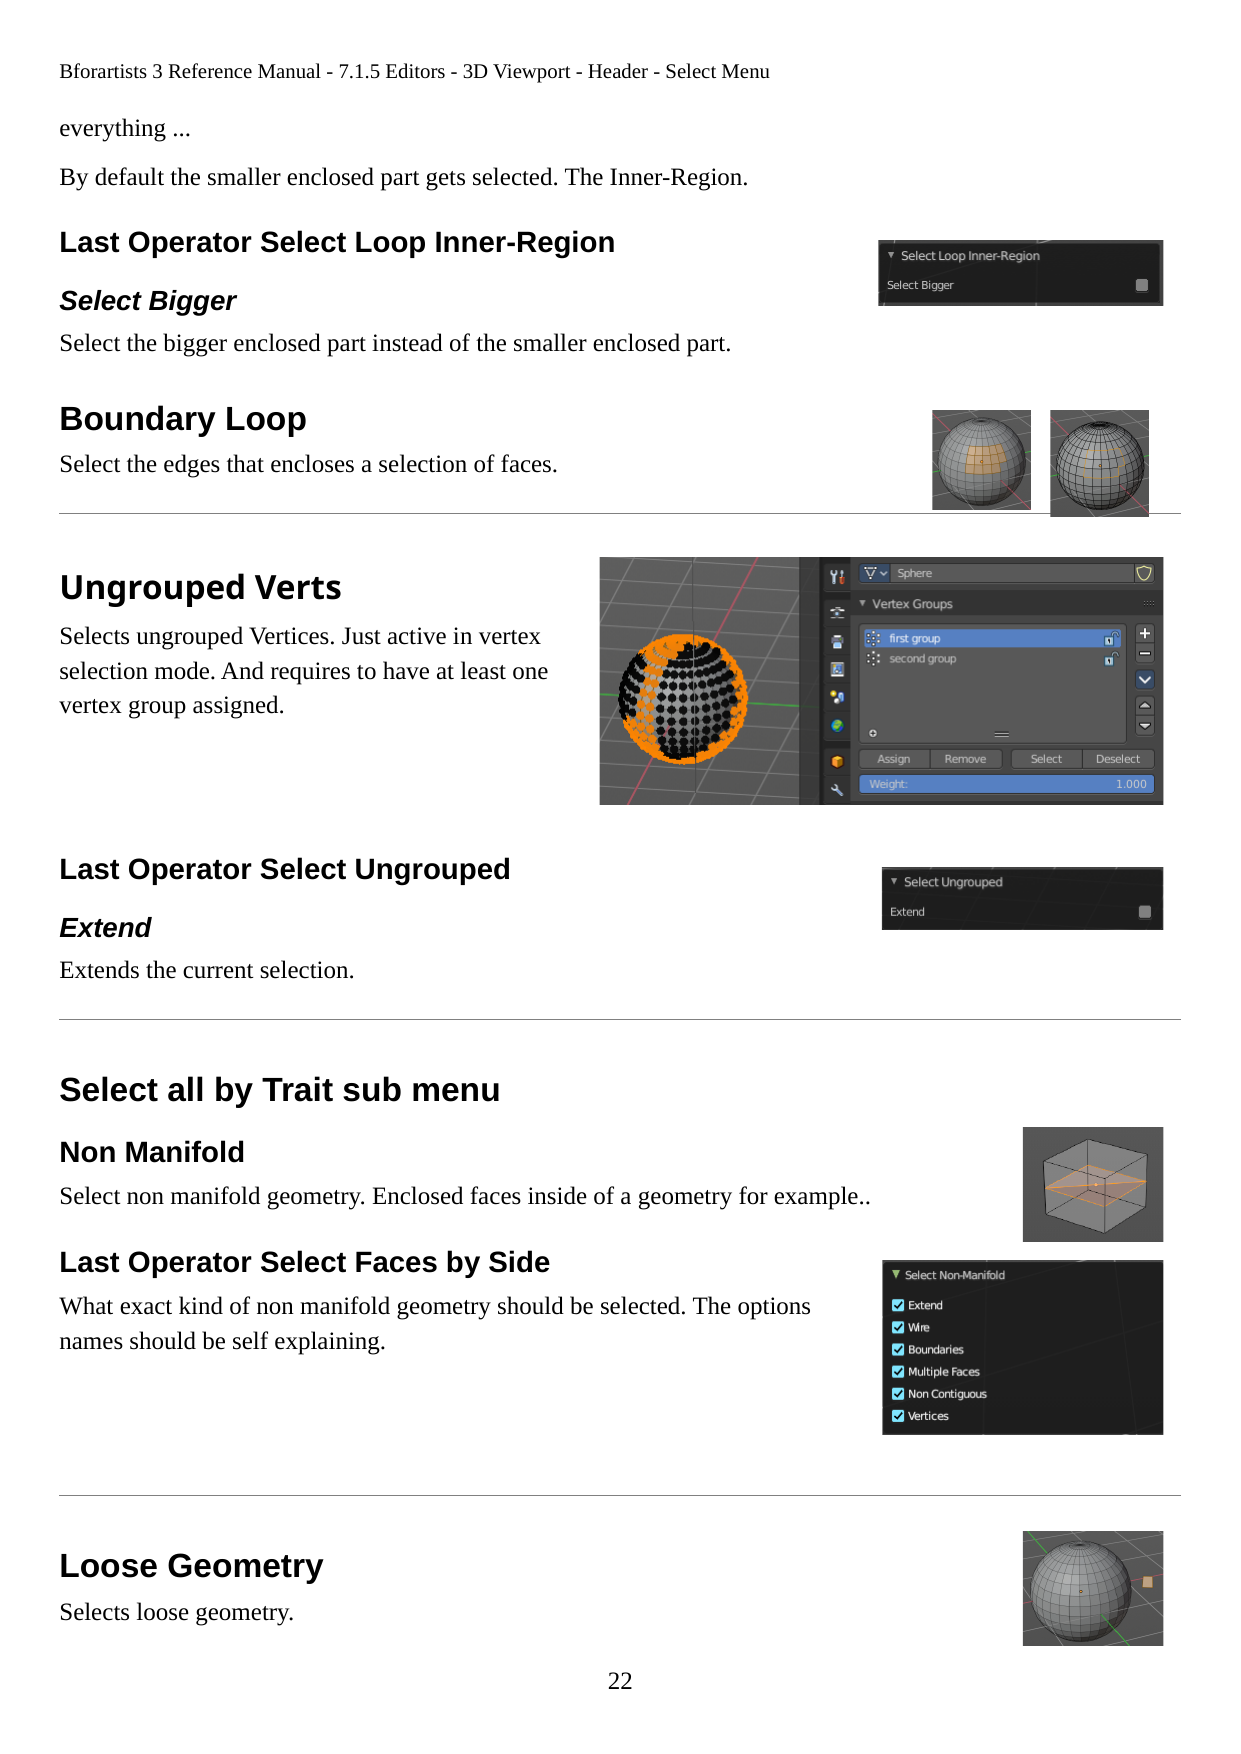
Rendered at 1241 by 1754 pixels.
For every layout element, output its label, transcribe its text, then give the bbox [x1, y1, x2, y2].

picture [878, 240, 1164, 306]
picture [882, 1260, 1164, 1435]
subtitle Select Bigger [59, 284, 1181, 316]
text Selects ungrouped Vertices. Just active in vertex selection mode. And requires to have at least one vertex group assigned. [59, 621, 599, 719]
text [1164, 1597, 1181, 1626]
picture [881, 867, 1164, 930]
subtitle Extend [59, 911, 1181, 943]
picture [1022, 1531, 1164, 1646]
subtitle Ungrouped Verts [59, 563, 599, 609]
picture [1022, 1127, 1164, 1242]
picture [932, 410, 1031, 510]
subtitle [1164, 1546, 1181, 1584]
subtitle Boundary Loop [59, 398, 1181, 437]
subtitle Last Operator Select Loop Inner-Region [59, 225, 1181, 259]
text everything ... [59, 113, 1181, 141]
text By default the smaller enclosed part gets selected. The Inner-Region. [59, 162, 1181, 190]
subtitle Non Manifold [59, 1135, 1022, 1169]
text Select non manifold geometry. Enclosed faces inside of a geometry for example.. [59, 1181, 1022, 1210]
text Selects loose geometry. [59, 1597, 1022, 1626]
picture [599, 557, 1164, 805]
subtitle Loose Geometry [59, 1546, 1022, 1584]
text What exact kind of non manifold geometry should be selected. The options names should be self explaining. [59, 1291, 882, 1354]
subtitle [1164, 563, 1181, 609]
subtitle Last Operator Select Ungrouped [59, 852, 1181, 886]
text Extends the current selection. [59, 955, 1181, 984]
picture [1050, 410, 1149, 517]
text Select the edges that encloses a selection of faces. [59, 449, 932, 478]
subtitle Last Operator Select Faces by Side [59, 1245, 1181, 1279]
subtitle Select all by Trait sub menu [59, 1069, 1181, 1108]
subtitle [1164, 1135, 1181, 1169]
text Select the bigger enclosed part instead of the smaller enclosed part. [59, 328, 1181, 357]
